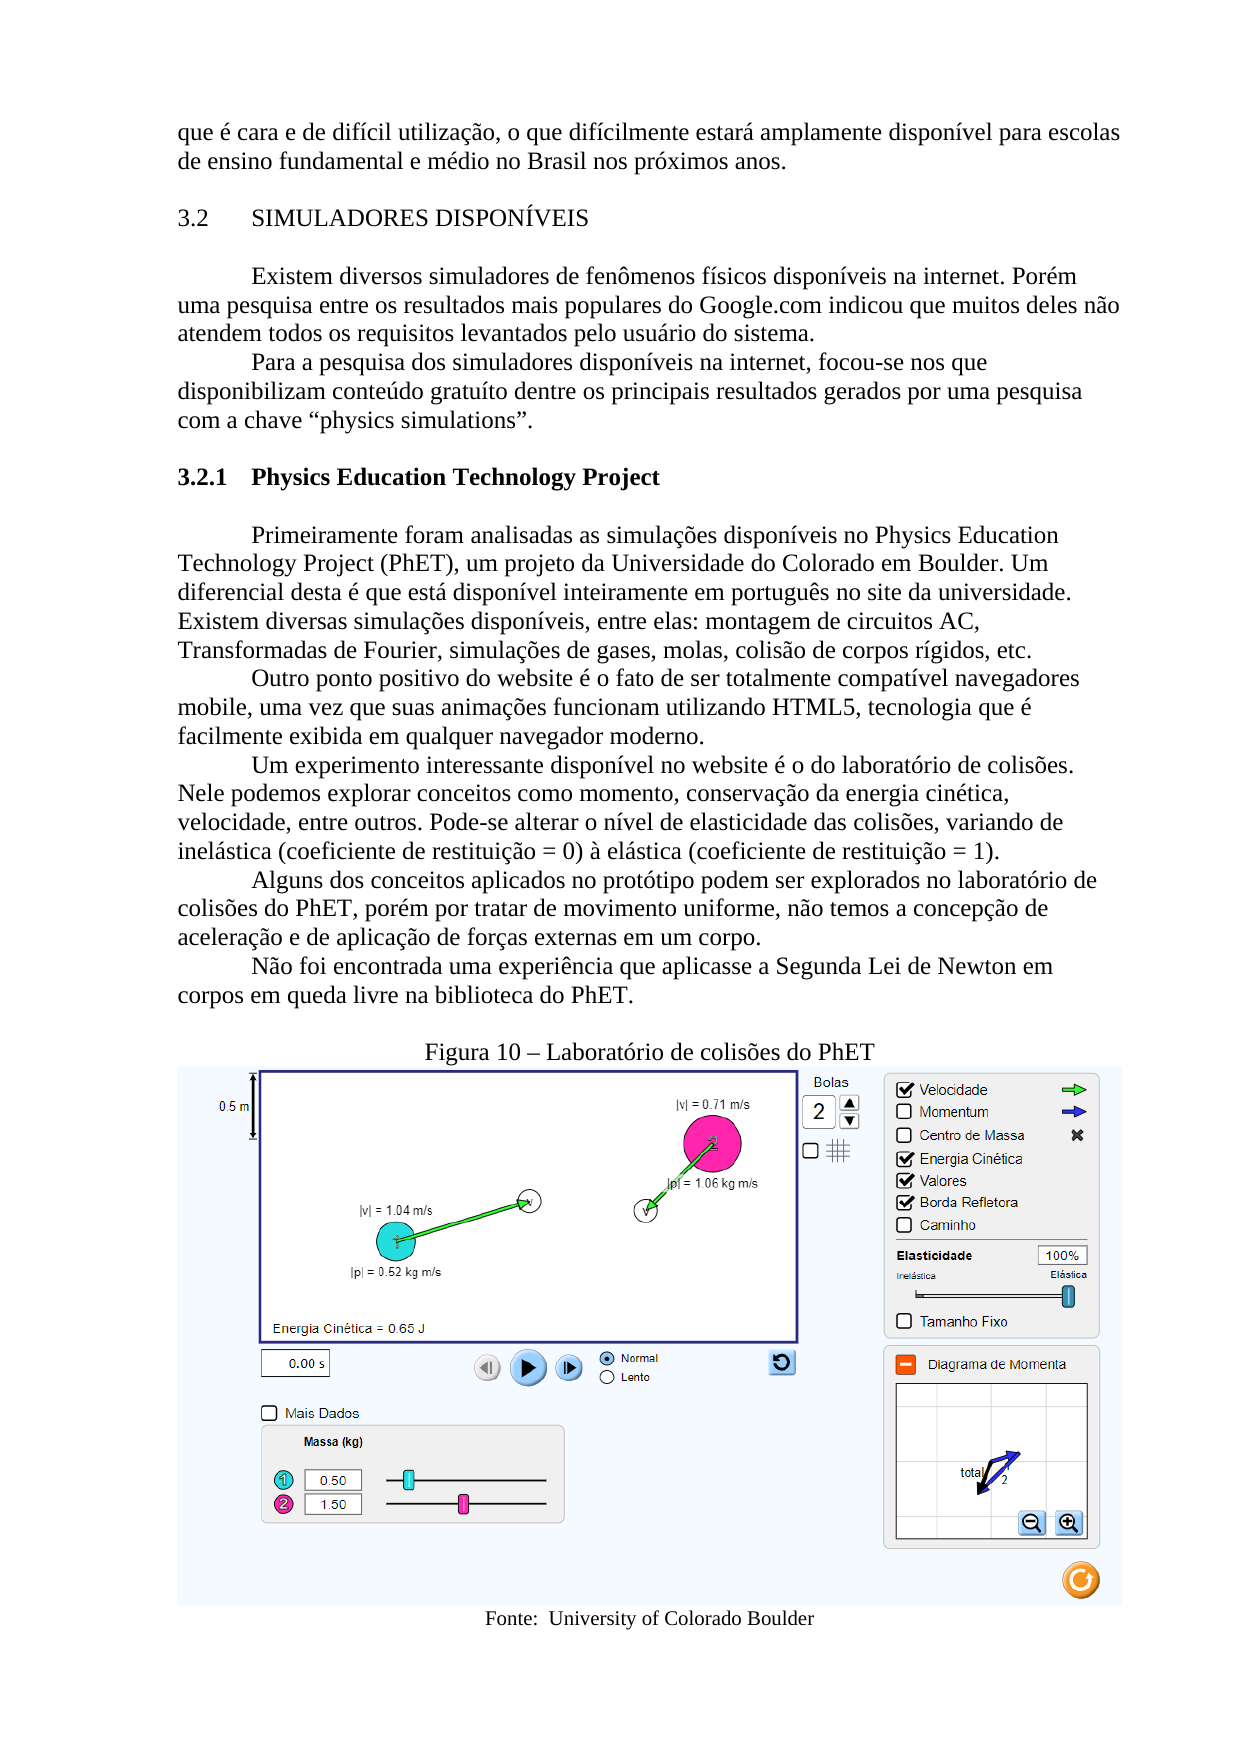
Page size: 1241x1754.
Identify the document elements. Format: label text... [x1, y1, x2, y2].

text que é cara e de difícil utilização, o que difícilmente estará amplamente disponível para escolas de ensino fundamental e médio no Brasil nos próximos anos. [177, 117, 1122, 175]
text Para a pesquisa dos simuladores disponíveis na internet, focou-se nos que disponibilizam conteúdo gratuíto dentre os principais resultados gerados por uma pesquisa com a chave “physics simulations”. [177, 347, 1122, 433]
subtitle Simuladores disponíveis [177, 203, 1122, 232]
text Fonte: University of Colorado Boulder [177, 1606, 1122, 1629]
text Outro ponto positivo do website é o fato de ser totalmente compatível navegadores mobile, uma vez que suas animações funcionam utilizando HTML5, tecnologia que é facilmente exibida em qualquer navegador moderno. [177, 663, 1122, 750]
text Não foi encontrada uma experiência que aplicasse a Segunda Lei de Newton em corpos em queda livre na biblioteca do PhET. [177, 951, 1122, 1008]
text Figura 10 – Laboratório de colisões do PhET [177, 1037, 1122, 1066]
text Um experimento interessante disponível no website é o do laboratório de colisões. Nele podemos explorar conceitos como momento, conservação da energia cinética, velocidade, entre outros. Pode-se alterar o nível de elasticidade das colisões, variando de inelástica (coeficiente de restituição = 0) à elástica (coeficiente de restituição = 1). [177, 750, 1122, 865]
picture [177, 1066, 1123, 1606]
subtitle Physics Education Technology Project [177, 462, 1122, 491]
text Alguns dos conceitos aplicados no protótipo podem ser explorados no laboratório de colisões do PhET, porém por tratar de movimento uniforme, não temos a concepção de aceleração e de aplicação de forças externas em um corpo. [177, 865, 1122, 951]
text Existem diversos simuladores de fenômenos físicos disponíveis na internet. Porém uma pesquisa entre os resultados mais populares do Google.com indicou que muitos deles não atendem todos os requisitos levantados pelo usuário do sistema. [177, 261, 1122, 347]
text Primeiramente foram analisadas as simulações disponíveis no Physics Education Technology Project (PhET), um projeto da Universidade do Colorado em Boulder. Um diferencial desta é que está disponível inteiramente em português no site da universidade. Existem diversas simulações disponíveis, entre elas: montagem de circuitos AC, Transformadas de Fourier, simulações de gases, molas, colisão de corpos rígidos, etc. [177, 520, 1122, 663]
